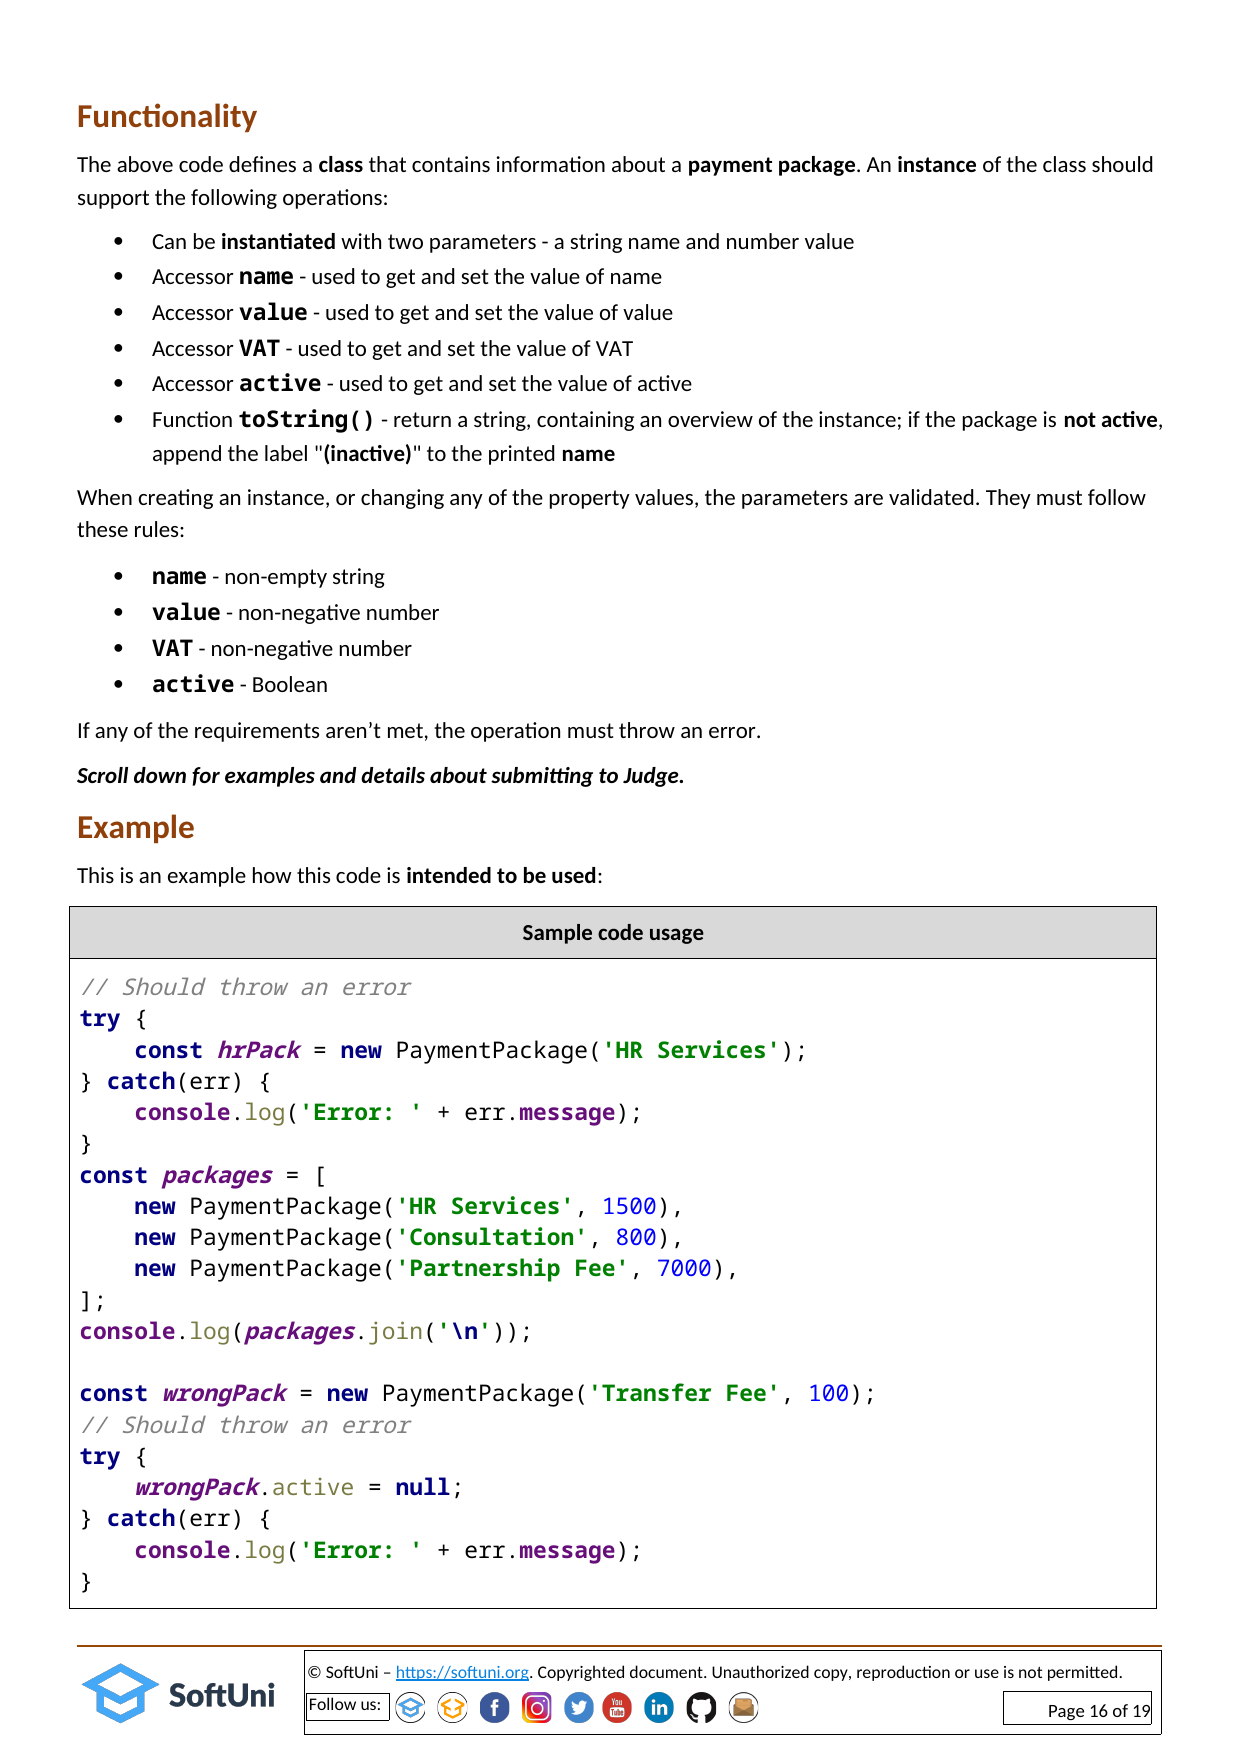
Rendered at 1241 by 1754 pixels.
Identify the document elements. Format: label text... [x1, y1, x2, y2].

text Scroll down for examples and details about submitting to Judge. [77, 761, 1163, 789]
list Accessor value - used to get and set the value of value [114, 296, 1163, 327]
table_header Sample code usage [70, 907, 1156, 958]
list Function toString() - return a string, containing an overview of the instance; if the package is not active, append the label "(inactive)" to the printed name [114, 403, 1163, 467]
picture [395, 1692, 425, 1723]
picture [665, 1692, 674, 1701]
subtitle Functionality [77, 95, 1163, 136]
list value - non-negative number [114, 596, 1163, 627]
picture [602, 1692, 632, 1723]
picture [665, 1714, 674, 1723]
text This is an example how this code is intended to be used: [77, 861, 1163, 889]
picture [564, 1692, 594, 1723]
text If any of the requirements aren’t met, the operation must throw an error. [77, 717, 1163, 744]
picture [644, 1692, 653, 1701]
list Accessor active - used to get and set the value of active [114, 367, 1163, 399]
list Can be instantiated with two parameters - a string name and number value [114, 227, 1163, 255]
subtitle Example [77, 806, 1163, 847]
list Accessor name - used to get and set the value of name [114, 259, 1163, 291]
text The above code defines a class that contains information about a payment package. An instance of the class should support the following operations: [77, 151, 1163, 211]
picture [658, 1705, 667, 1714]
picture [522, 1692, 552, 1723]
list VAT - non-negative number [114, 632, 1163, 663]
picture [686, 1692, 717, 1723]
list name - non-empty string [114, 560, 1163, 592]
list Accessor VAT - used to get and set the value of VAT [114, 331, 1163, 363]
picture [437, 1692, 468, 1723]
picture [728, 1692, 759, 1723]
list active - Boolean [114, 668, 1163, 699]
picture [75, 1658, 281, 1729]
text When creating an instance, or changing any of the property values, the parameters are validated. They must follow these rules: [77, 483, 1163, 544]
picture [644, 1714, 653, 1723]
table_cell // Should throw an error try { const hrPack = new PaymentPackage('HR Services'); } catch(err) { console.log('Error: ' + err.message); } const packages = [ new PaymentPackage('HR Services', 1500), new PaymentPackage('Consultation', 800), new PaymentPackage('Partnership Fee', 7000), ]; console.log(packages.join('\n')); const wrongPack = new PaymentPackage('Transfer Fee', 100); // Should throw an error try { wrongPack.active = null; } catch(err) { console.log('Error: ' + err.message); } [70, 959, 1156, 1608]
picture [480, 1692, 510, 1723]
